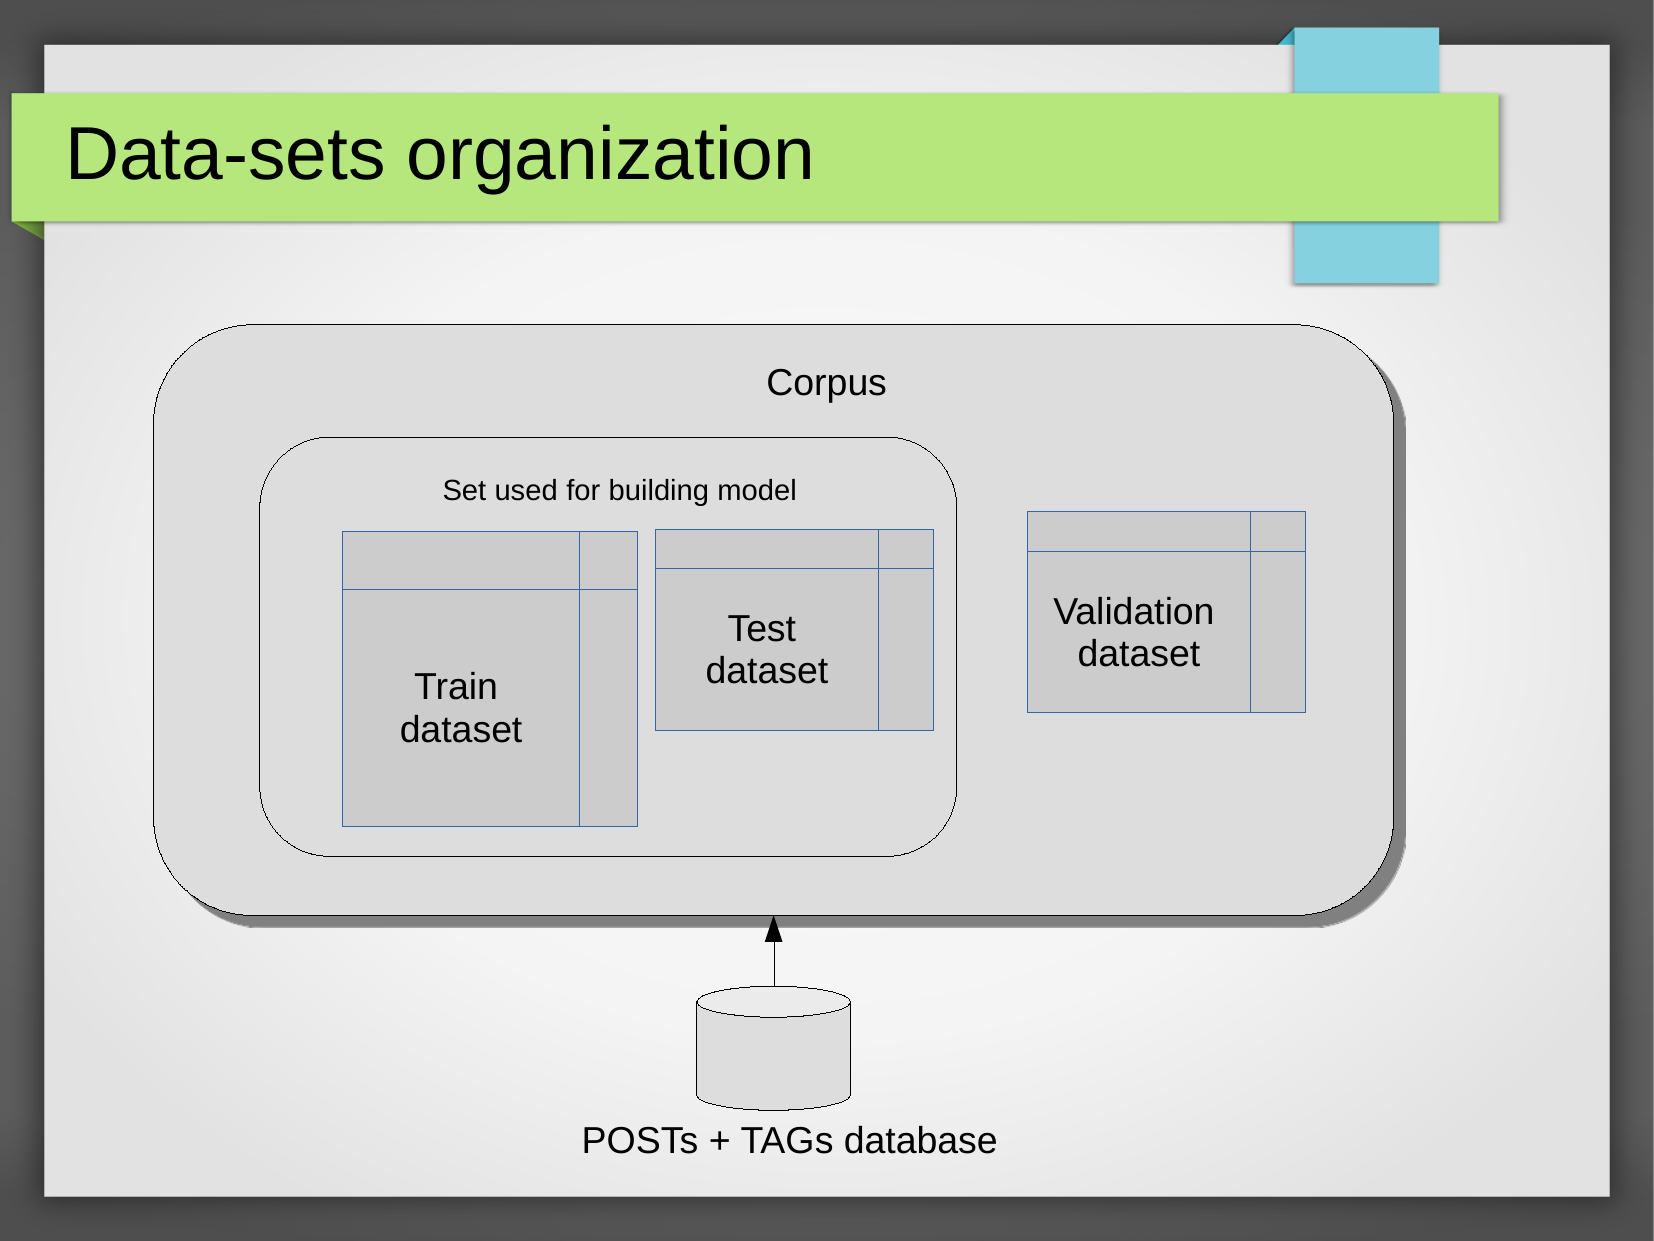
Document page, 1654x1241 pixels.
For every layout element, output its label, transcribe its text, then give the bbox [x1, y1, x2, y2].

text_box Set used for building model [342, 460, 898, 520]
text_box Test dataset [655, 529, 934, 731]
text_box [696, 1002, 851, 1111]
text_box Validation dataset [1027, 511, 1306, 713]
picture [0, 0, 1654, 1241]
text_box [153, 324, 1394, 916]
text_box Corpus [732, 354, 922, 412]
text_box POSTs + TAGs database [566, 1112, 1013, 1170]
text_box Train dataset [342, 531, 638, 827]
text_box O.S. [696, 986, 851, 1018]
title Data-sets organization [64, 69, 1241, 238]
